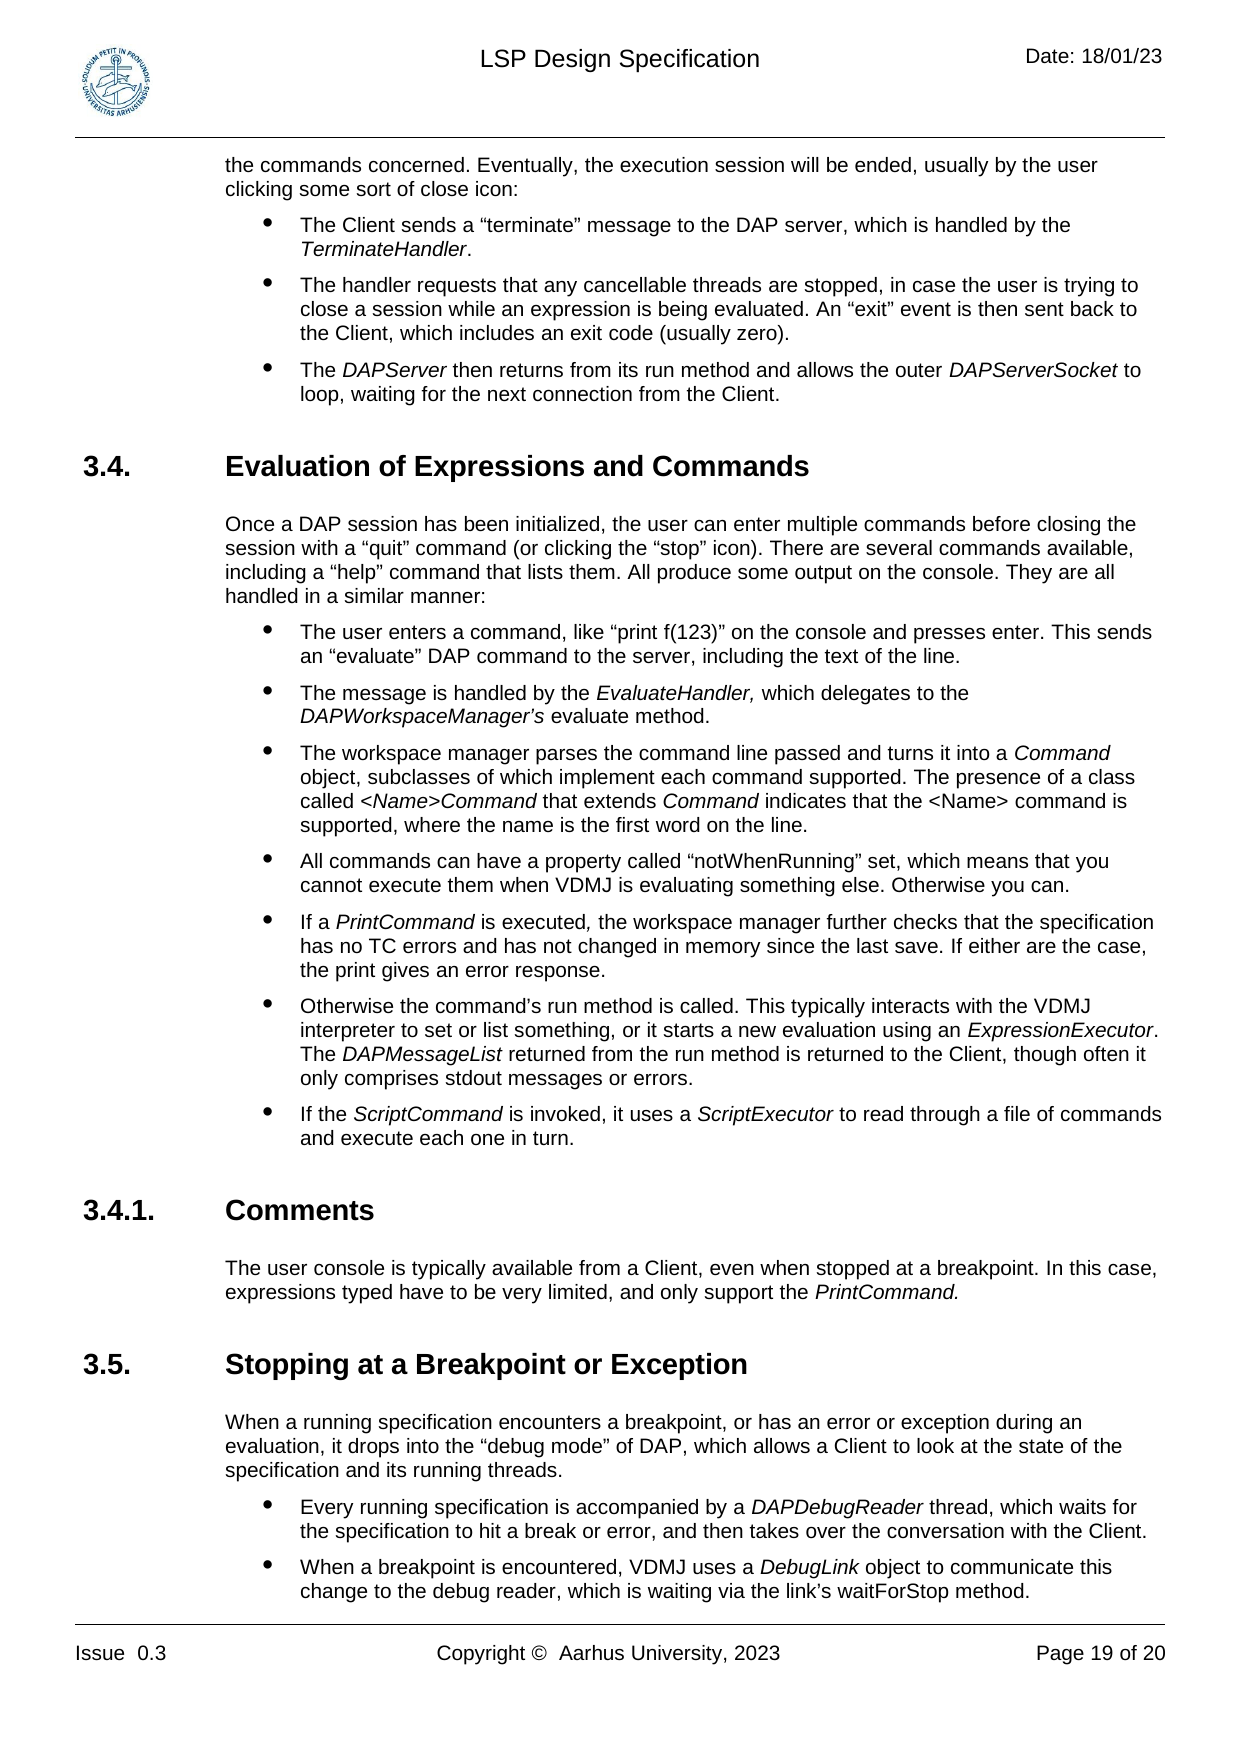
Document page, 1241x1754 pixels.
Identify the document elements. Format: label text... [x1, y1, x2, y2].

list The DAPServer then returns from its run method and allows the outer DAPServerSocket to loop, waiting for the next connection from the Client. [262, 358, 1165, 406]
list Every running specification is accompanied by a DAPDebugReader thread, which waits for the specification to hit a break or error, and then takes over the conversation with the Client. [262, 1495, 1165, 1543]
list The workspace manager parses the command line passed and turns it into a Command object, subclasses of which implement each command supported. The presence of a class called <Name>Command that extends Command indicates that the <Name> command is supported, where the name is the first word on the line. [262, 741, 1165, 837]
list When a breakpoint is encountered, VDMJ uses a DebugLink object to communicate this change to the debug reader, which is waiting via the link’s waitForStop method. [262, 1555, 1165, 1603]
text The user console is typically available from a Client, even when stopped at a breakpoint. In this case, expressions typed have to be very limited, and only support the PrintCommand. [225, 1257, 1165, 1304]
list The user enters a command, like “print f(123)” on the console and presses enter. This sends an “evaluate” DAP command to the server, including the text of the line. [262, 620, 1165, 668]
text Once a DAP session has been initialized, the user can enter multiple commands before closing the session with a “quit” command (or clicking the “stop” icon). There are several commands available, including a “help” command that lists them. All produce some output on the console. They are all handled in a similar manner: [225, 512, 1165, 608]
list The Client sends a “terminate” message to the DAP server, which is handled by the TerminateHandler. [262, 213, 1165, 261]
list The message is handled by the EvaluateHandler, which delegates to the DAPWorkspaceManager’s evaluate method. [262, 681, 1165, 729]
list If a PrintCommand is executed, the workspace manager further checks that the specification has no TC errors and has not changed in memory since the last save. If either are the case, the print gives an error response. [262, 910, 1165, 982]
picture [78, 44, 153, 120]
list Otherwise the command’s run method is called. This typically interacts with the VDMJ interpreter to set or list something, or it starts a new evaluation using an ExpressionExecutor. The DAPMessageList returned from the run method is returned to the Client, though often it only comprises stdout messages or errors. [262, 994, 1165, 1090]
list The handler requests that any cancellable threads are stopped, in case the user is trying to close a session while an expression is being evaluated. An “exit” event is then sent back to the Client, which includes an exit code (usually zero). [262, 274, 1165, 346]
subtitle Evaluation of Expressions and Commands [75, 448, 1165, 482]
text When a running specification encounters a breakpoint, or has an error or exception during an evaluation, it drops into the “debug mode” of DAP, which allows a Client to look at the state of the specification and its running threads. [225, 1411, 1165, 1482]
list If the ScriptCommand is invoked, it uses a ScriptExecutor to read through a file of commands and execute each one in turn. [262, 1103, 1165, 1151]
subtitle Stopping at a Breakpoint or Exception [75, 1347, 1165, 1381]
list All commands can have a property called “notWhenRunning” set, which means that you cannot execute them when VDMJ is evaluating something else. Otherwise you can. [262, 849, 1165, 897]
subtitle Comments [75, 1193, 1165, 1227]
text the commands concerned. Eventually, the execution session will be ended, usually by the user clicking some sort of close icon: [225, 153, 1165, 201]
